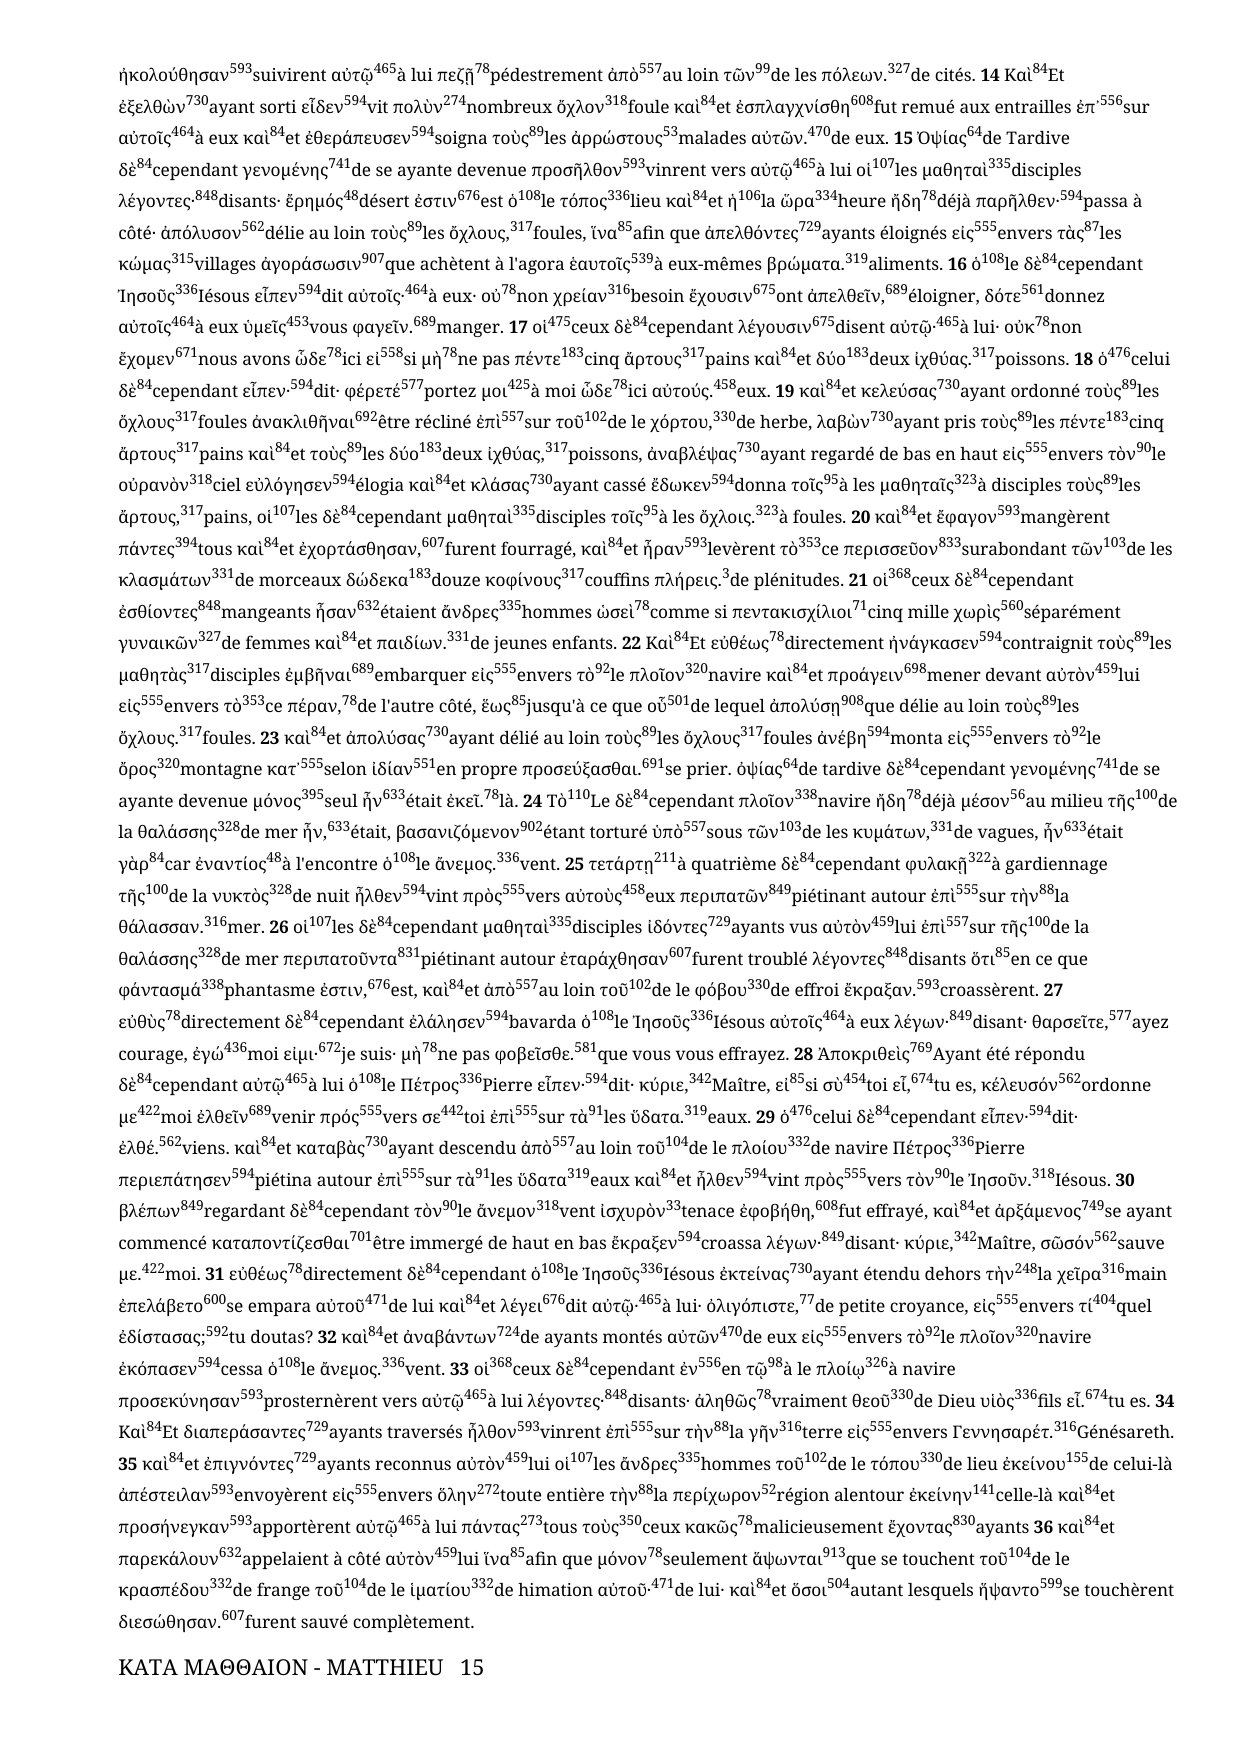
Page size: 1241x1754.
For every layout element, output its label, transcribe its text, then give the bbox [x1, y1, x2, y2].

text ΚΑΤΑ ΜΑΘΘΑΙΟΝ - MATTHIEU 15 [118, 1652, 1181, 1682]
text 1 Ἐν556En ἐκείνῳ149à celui-là τῷ96à le καιρῷ324à moment ἤκουσεν594écouta Ἡρῴδης336Hérode ὁ108le τετράρχης336tétrarque τὴν88la ἀκοὴν316ouïe Ἰησοῦ,330de Iésous, 2 καὶ84et εἶπεν594dit τοῖς95à les παισὶν323à jeunes servants αὐτοῦ·471de lui· οὗτός369celui-ci ἐστιν676est Ἰωάννης336Ioannes ὁ108le βαπτιστής·336Baptiseur· αὐτὸς476lui ἠγέρθη608fut éveillé ἀπὸ557au loin τῶν101de les νεκρῶν65de morts καὶ84et διὰ555par le fait de τοῦτο353celui-ci αἱ105les δυνάμεις333puissances ἐνεργοῦσιν675énergisent ἐν556en αὐτῷ.465à lui. 3 Ὁ108Le γὰρ84car Ἡρῴδης336Hérode κρατήσας730ayant saisi avec force τὸν90le Ἰωάννην318Ioannes ἔδησεν594attacha de lien αὐτὸν459lui καὶ84et ἐν556en φυλακῇ322à gardiennage ἀπέθετο600se posa au loin διὰ555par le fait de Ἡρῳδιάδα316Hérodias τὴν88la γυναῖκα316femme Φιλίππου330de Philippe τοῦ102de le ἀδελφοῦ330de frère αὐτοῦ·471de lui· 4 ἔλεγεν633disait γὰρ84car ὁ108le Ἰωάννης336Ioannes αὐτῷ·465à lui· οὐκ78non ἔξεστίν676est permis σοι445à toi ἔχειν698avoir αὐτήν.457elle. 5 καὶ84et θέλων849voulant αὐτὸν459lui ἀποκτεῖναι689tuer catégoriquement ἐφοβήθη608fut effrayé τὸν90le ὄχλον,318foule, ὅτι85en ce que ὡς85comme προφήτην318prophète αὐτὸν459lui εἶχον.632avaient. 6 Γενεσίοις325à Fêtes de naissance δὲ84cependant γενομένοις739à se ayants devenus τοῦ102de le Ἡρῴδου330de Hérode ὠρχήσατο600se dansa ἡ106la θυγάτηρ334fille τῆς100de la Ἡρῳδιάδος328de Hérodias ἐν556en τῷ98à le μέσῳ62à au milieu καὶ84et ἤρεσεν594plut τῷ96à le Ἡρῴδῃ,324à Hérode, 7 ὅθεν85d'où μεθ᾽557avec ὅρκου330de serment ὡμολόγησεν594avoua αὐτῇ463à elle δοῦναι689donner ὃ489lequel ἐὰν345si le cas échéant αἰτήσηται.914que se demande. 8 ἡ367celle δὲ84cependant προβιβασθεῖσα767ayante étée faite avancer ὑπὸ557sous τῆς100de la μητρὸς328de mère αὐτῆς·469de elle· δός562donne μοι,425à moi, φησίν,676déclare, ὧδε78ici ἐπὶ556sur πίνακι324à planche τὴν88la κεφαλὴν316tête Ἰωάννου330de Ioannes τοῦ102de le βαπτιστοῦ.330de Baptiseur. 9 καὶ84et λυπηθεὶς769ayant été attristé ὁ108le βασιλεὺς336roi διὰ555par le fait de τοὺς89les ὅρκους317serments καὶ84et τοὺς350ceux συνανακειμένους857se couchants de bas en haut ensemble ἐκέλευσεν594ordonna δοθῆναι,692être donné, 10 καὶ84et πέμψας730ayant mandé ἀπεκεφάλισεν594décapita τὸν90le Ἰωάννην318Ioannes ἐν556en τῇ94à la φυλακῇ.322à gardiennage. 11 καὶ84et ἠνέχθη608fut porté ἡ106la κεφαλὴ334tête αὐτοῦ471de lui ἐπὶ556sur πίνακι324à planche καὶ84et ἐδόθη608fut donné τῷ98à le κορασίῳ,326à fillette, καὶ84et ἤνεγκεν594porta τῇ94à la μητρὶ322à mère αὐτῆς.469de elle. 12 καὶ84et προσελθόντες729ayants venus vers οἱ107les μαθηταὶ335disciples αὐτοῦ471de lui ἦραν593levèrent τὸ92le πτῶμα320corps tombé καὶ84et ἔθαψαν593ensevelirent αὐτὸν459lui καὶ84et ἐλθόντες729ayants venus ἀπήγγειλαν593rapportèrent annonce τῷ96à le Ἰησοῦ.324à Iésous. 13 Ἀκούσας730Ayant écouté δὲ84cependant ὁ108le Ἰησοῦς336Iésous ἀνεχώρησεν594replaça ἐκεῖθεν78de là ἐν556en πλοίῳ326à navire εἰς555envers ἔρημον4désert τόπον318lieu κατ᾽555selon ἰδίαν·551en propre· καὶ84et ἀκούσαντες729ayants écoutés οἱ107les ὄχλοι335foules ἠκολούθησαν593suivirent αὐτῷ465à lui πεζῇ78pédestrement ἀπὸ557au loin τῶν99de les πόλεων.327de cités. 14 Καὶ84Et ἐξελθὼν730ayant sorti εἶδεν594vit πολὺν274nombreux ὄχλον318foule καὶ84et ἐσπλαγχνίσθη608fut remué aux entrailles ἐπ᾽556sur αὐτοῖς464à eux καὶ84et ἐθεράπευσεν594soigna τοὺς89les ἀρρώστους53malades αὐτῶν.470de eux. 15 Ὀψίας64de Tardive δὲ84cependant γενομένης741de se ayante devenue προσῆλθον593vinrent vers αὐτῷ465à lui οἱ107les μαθηταὶ335disciples λέγοντες·848disants· ἔρημός48désert ἐστιν676est ὁ108le τόπος336lieu καὶ84et ἡ106la ὥρα334heure ἤδη78déjà παρῆλθεν·594passa à côté· ἀπόλυσον562délie au loin τοὺς89les ὄχλους,317foules, ἵνα85afin que ἀπελθόντες729ayants éloignés εἰς555envers τὰς87les κώμας315villages ἀγοράσωσιν907que achètent à l'agora ἑαυτοῖς539à eux-mêmes βρώματα.319aliments. 16 ὁ108le δὲ84cependant Ἰησοῦς336Iésous εἶπεν594dit αὐτοῖς·464à eux· οὐ78non χρείαν316besoin ἔχουσιν675ont ἀπελθεῖν,689éloigner, δότε561donnez αὐτοῖς464à eux ὑμεῖς453vous φαγεῖν.689manger. 17 οἱ475ceux δὲ84cependant λέγουσιν675disent αὐτῷ·465à lui· οὐκ78non ἔχομεν671nous avons ὧδε78ici εἰ558si μὴ78ne pas πέντε183cinq ἄρτους317pains καὶ84et δύο183deux ἰχθύας.317poissons. 18 ὁ476celui δὲ84cependant εἶπεν·594dit· φέρετέ577portez μοι425à moi ὧδε78ici αὐτούς.458eux. 19 καὶ84et κελεύσας730ayant ordonné τοὺς89les ὄχλους317foules ἀνακλιθῆναι692être récliné ἐπὶ557sur τοῦ102de le χόρτου,330de herbe, λαβὼν730ayant pris τοὺς89les πέντε183cinq ἄρτους317pains καὶ84et τοὺς89les δύο183deux ἰχθύας,317poissons, ἀναβλέψας730ayant regardé de bas en haut εἰς555envers τὸν90le οὐρανὸν318ciel εὐλόγησεν594élogia καὶ84et κλάσας730ayant cassé ἔδωκεν594donna τοῖς95à les μαθηταῖς323à disciples τοὺς89les ἄρτους,317pains, οἱ107les δὲ84cependant μαθηταὶ335disciples τοῖς95à les ὄχλοις.323à foules. 20 καὶ84et ἔφαγον593mangèrent πάντες394tous καὶ84et ἐχορτάσθησαν,607furent fourragé, καὶ84et ἦραν593levèrent τὸ353ce περισσεῦον833surabondant τῶν103de les κλασμάτων331de morceaux δώδεκα183douze κοφίνους317couffins πλήρεις.3de plénitudes. 21 οἱ368ceux δὲ84cependant ἐσθίοντες848mangeants ἦσαν632étaient ἄνδρες335hommes ὡσεὶ78comme si πεντακισχίλιοι71cinq mille χωρὶς560séparément γυναικῶν327de femmes καὶ84et παιδίων.331de jeunes enfants. 22 Καὶ84Et εὐθέως78directement ἠνάγκασεν594contraignit τοὺς89les μαθητὰς317disciples ἐμβῆναι689embarquer εἰς555envers τὸ92le πλοῖον320navire καὶ84et προάγειν698mener devant αὐτὸν459lui εἰς555envers τὸ353ce πέραν,78de l'autre côté, ἕως85jusqu'à ce que οὗ501de lequel ἀπολύσῃ908que délie au loin τοὺς89les ὄχλους.317foules. 23 καὶ84et ἀπολύσας730ayant délié au loin τοὺς89les ὄχλους317foules ἀνέβη594monta εἰς555envers τὸ92le ὄρος320montagne κατ᾽555selon ἰδίαν551en propre προσεύξασθαι.691se prier. ὀψίας64de tardive δὲ84cependant γενομένης741de se ayante devenue μόνος395seul ἦν633était ἐκεῖ.78là. 24 Τὸ110Le δὲ84cependant πλοῖον338navire ἤδη78déjà μέσον56au milieu τῆς100de la θαλάσσης328de mer ἦν,633était, βασανιζόμενον902étant torturé ὑπὸ557sous τῶν103de les κυμάτων,331de vagues, ἦν633était γὰρ84car ἐναντίος48à l'encontre ὁ108le ἄνεμος.336vent. 25 τετάρτῃ211à quatrième δὲ84cependant φυλακῇ322à gardiennage τῆς100de la νυκτὸς328de nuit ἦλθεν594vint πρὸς555vers αὐτοὺς458eux περιπατῶν849piétinant autour ἐπὶ555sur τὴν88la θάλασσαν.316mer. 26 οἱ107les δὲ84cependant μαθηταὶ335disciples ἰδόντες729ayants vus αὐτὸν459lui ἐπὶ557sur τῆς100de la θαλάσσης328de mer περιπατοῦντα831piétinant autour ἐταράχθησαν607furent troublé λέγοντες848disants ὅτι85en ce que φάντασμά338phantasme ἐστιν,676est, καὶ84et ἀπὸ557au loin τοῦ102de le φόβου330de effroi ἔκραξαν.593croassèrent. 27 εὐθὺς78directement δὲ84cependant ἐλάλησεν594bavarda ὁ108le Ἰησοῦς336Iésous αὐτοῖς464à eux λέγων·849disant· θαρσεῖτε,577ayez courage, ἐγώ436moi εἰμι·672je suis· μὴ78ne pas φοβεῖσθε.581que vous vous effrayez. 28 Ἀποκριθεὶς769Ayant été répondu δὲ84cependant αὐτῷ465à lui ὁ108le Πέτρος336Pierre εἶπεν·594dit· κύριε,342Maître, εἰ85si σὺ454toi εἶ,674tu es, κέλευσόν562ordonne με422moi ἐλθεῖν689venir πρός555vers σε442toi ἐπὶ555sur τὰ91les ὕδατα.319eaux. 29 ὁ476celui δὲ84cependant εἶπεν·594dit· ἐλθέ.562viens. καὶ84et καταβὰς730ayant descendu ἀπὸ557au loin τοῦ104de le πλοίου332de navire Πέτρος336Pierre περιεπάτησεν594piétina autour ἐπὶ555sur τὰ91les ὕδατα319eaux καὶ84et ἦλθεν594vint πρὸς555vers τὸν90le Ἰησοῦν.318Iésous. 30 βλέπων849regardant δὲ84cependant τὸν90le ἄνεμον318vent ἰσχυρὸν33tenace ἐφοβήθη,608fut effrayé, καὶ84et ἀρξάμενος749se ayant commencé καταποντίζεσθαι701être immergé de haut en bas ἔκραξεν594croassa λέγων·849disant· κύριε,342Maître, σῶσόν562sauve με.422moi. 31 εὐθέως78directement δὲ84cependant ὁ108le Ἰησοῦς336Iésous ἐκτείνας730ayant étendu dehors τὴν248la χεῖρα316main ἐπελάβετο600se empara αὐτοῦ471de lui καὶ84et λέγει676dit αὐτῷ·465à lui· ὀλιγόπιστε,77de petite croyance, εἰς555envers τί404quel ἐδίστασας;592tu doutas? 32 καὶ84et ἀναβάντων724de ayants montés αὐτῶν470de eux εἰς555envers τὸ92le πλοῖον320navire ἐκόπασεν594cessa ὁ108le ἄνεμος.336vent. 33 οἱ368ceux δὲ84cependant ἐν556en τῷ98à le πλοίῳ326à navire προσεκύνησαν593prosternèrent vers αὐτῷ465à lui λέγοντες·848disants· ἀληθῶς78vraiment θεοῦ330de Dieu υἱὸς336fils εἶ.674tu es. 34 Καὶ84Et διαπεράσαντες729ayants traversés ἦλθον593vinrent ἐπὶ555sur τὴν88la γῆν316terre εἰς555envers Γεννησαρέτ.316Génésareth. 35 καὶ84et ἐπιγνόντες729ayants reconnus αὐτὸν459lui οἱ107les ἄνδρες335hommes τοῦ102de le τόπου330de lieu ἐκείνου155de celui-là ἀπέστειλαν593envoyèrent εἰς555envers ὅλην272toute entière τὴν88la περίχωρον52région alentour ἐκείνην141celle-là καὶ84et προσήνεγκαν593apportèrent αὐτῷ465à lui πάντας273tous τοὺς350ceux κακῶς78malicieusement ἔχοντας830ayants 36 καὶ84et παρεκάλουν632appelaient à côté αὐτὸν459lui ἵνα85afin que μόνον78seulement ἅψωνται913que se touchent τοῦ104de le κρασπέδου332de frange τοῦ104de le ἱματίου332de himation αὐτοῦ·471de lui· καὶ84et ὅσοι504autant lesquels ἥψαντο599se touchèrent διεσώθησαν.607furent sauvé complètement. [118, 59, 1181, 1633]
